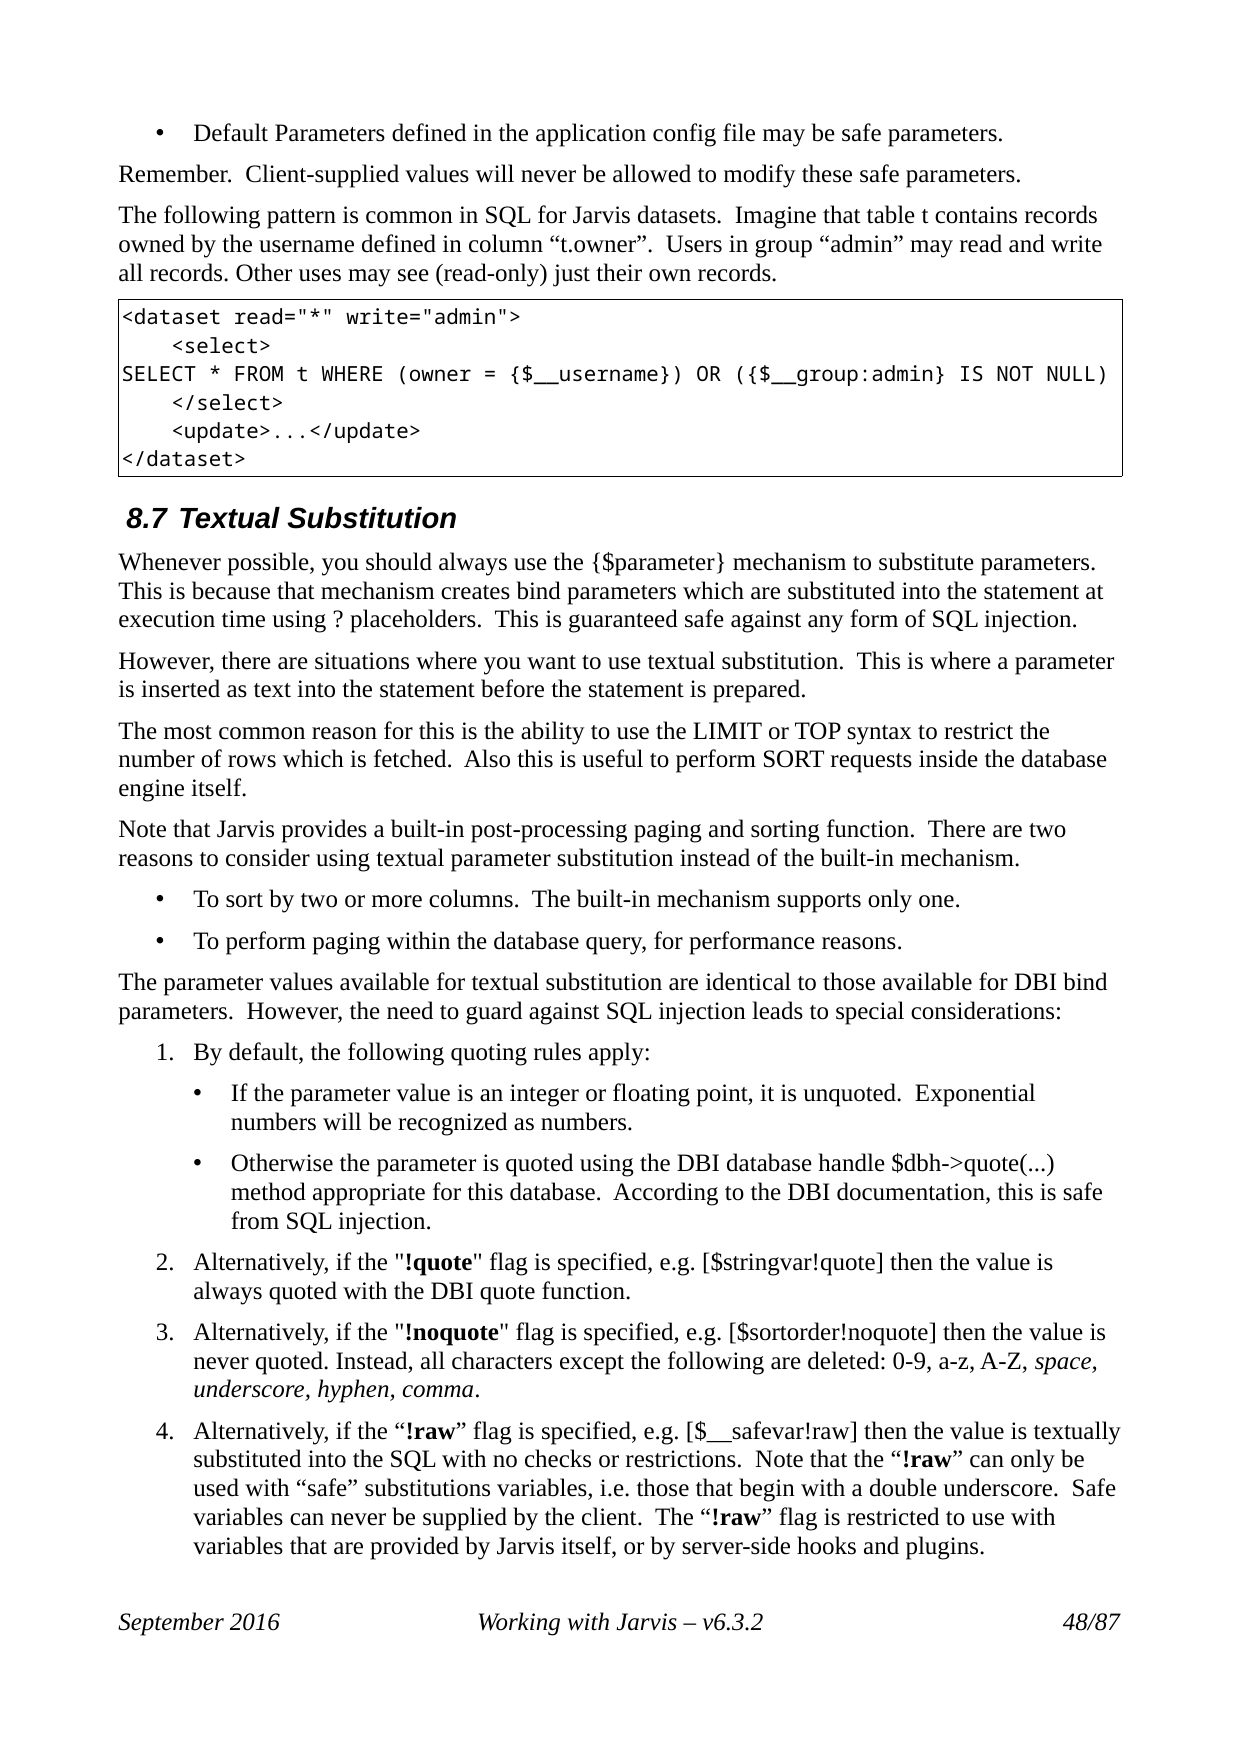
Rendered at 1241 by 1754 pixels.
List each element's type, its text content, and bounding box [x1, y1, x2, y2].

text <update>...</update> [119, 413, 1122, 442]
text </dataset> [119, 442, 1122, 476]
text Whenever possible, you should always use the {$parameter} mechanism to substitute parameters. This is because that mechanism creates bind parameters which are substituted into the statement at execution time using ? placeholders. This is guaranteed safe against any form of SQL injection. [118, 547, 1122, 633]
list To perform paging within the database query, for performance reasons. [156, 926, 1122, 954]
subtitle Textual Substitution [118, 501, 1122, 534]
list Alternatively, if the “!raw” flag is specified, e.g. [$__safevar!raw] then the value is textually substituted into the SQL with no checks or restrictions. Note that the “!raw” can only be used with “safe” substitutions variables, i.e. those that begin with a double underscore. Safe variables can never be supplied by the client. The “!raw” flag is restricted to use with variables that are provided by Jarvis itself, or by server-side hooks and plugins. [156, 1416, 1122, 1559]
list Otherwise the parameter is quoted using the DBI database handle $dbh->quote(...) method appropriate for this database. According to the DBI documentation, this is safe from SQL injection. [193, 1148, 1122, 1234]
text SELECT * FROM t WHERE (owner = {$__username}) OR ({$__group:admin} IS NOT NULL) [119, 356, 1122, 385]
text </select> [119, 385, 1122, 413]
text The parameter values available for textual substitution are identical to those available for DBI bind parameters. However, the need to guard against SQL injection leads to special considerations: [118, 967, 1122, 1024]
list If the parameter value is an integer or floating point, it is unquoted. Exponential numbers will be recognized as numbers. [193, 1078, 1122, 1136]
list To sort by two or more columns. The built-in mechanism supports only one. [156, 884, 1122, 913]
text Remember. Client-supplied values will never be allowed to modify these safe parameters. [118, 159, 1122, 188]
list Default Parameters defined in the application config file may be safe parameters. [156, 118, 1122, 147]
text <dataset read="*" write="admin"> [119, 300, 1122, 328]
text <select> [119, 328, 1122, 356]
list By default, the following quoting rules apply: [156, 1037, 1122, 1066]
text The most common reason for this is the ability to use the LIMIT or TOP syntax to restrict the number of rows which is fetched. Also this is useful to perform SORT requests inside the database engine itself. [118, 716, 1122, 802]
list Alternatively, if the "!quote" flag is specified, e.g. [$stringvar!quote] then the value is always quoted with the DBI quote function. [156, 1247, 1122, 1304]
text The following pattern is common in SQL for Jarvis datasets. Imagine that table t contains records owned by the username defined in column “t.owner”. Users in group “admin” may read and write all records. Other uses may see (read-only) just their own records. [118, 201, 1122, 287]
text Note that Jarvis provides a built-in post-processing paging and sorting function. There are two reasons to consider using textual parameter substitution instead of the built-in mechanism. [118, 814, 1122, 872]
list Alternatively, if the "!noquote" flag is specified, e.g. [$sortorder!noquote] then the value is never quoted. Instead, all characters except the following are deleted: 0-9, a-z, A-Z, space, underscore, hyphen, comma. [156, 1317, 1122, 1403]
text However, there are situations where you want to use textual substitution. This is where a parameter is inserted as text into the statement before the statement is prepared. [118, 646, 1122, 703]
